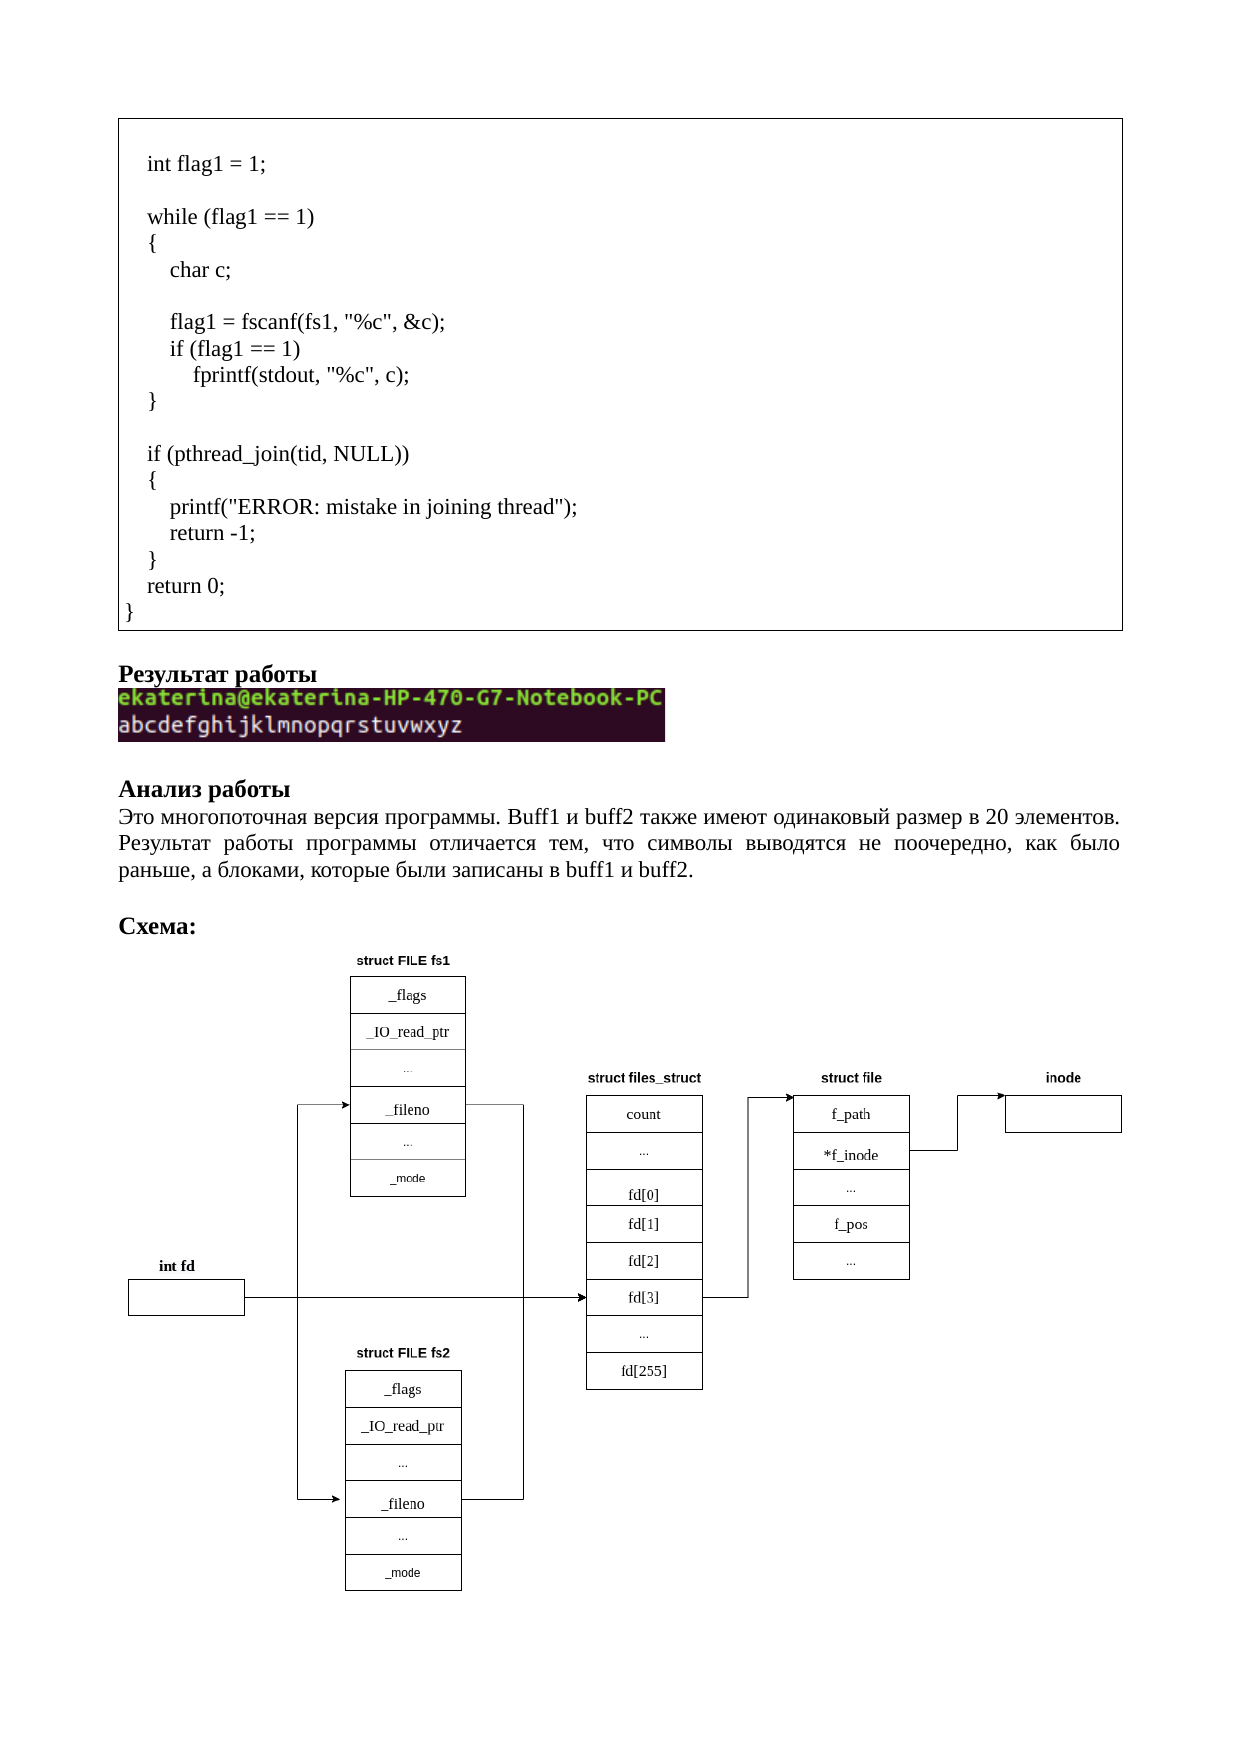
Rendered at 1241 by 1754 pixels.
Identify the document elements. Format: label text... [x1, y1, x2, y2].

text Анализ работы [118, 774, 1122, 803]
table_header int flag1 = 1; while (flag1 == 1) { char c; flag1 = fscanf(fs1, "%c", &c); if (flag1 == 1) fprintf(stdout, "%c", c); } if (pthread_join(tid, NULL)) { printf("ERROR: mistake in joining thread"); return -1; } return 0; } [119, 119, 1122, 630]
text Схема: [118, 911, 1122, 939]
text Это многопоточная версия программы. Buff1 и buff2 также имеют одинаковый размер в 20 элементов. Результат работы программы отличается тем, что символы выводятся не поочередно, как было раньше, а блоками, которые были записаны в buff1 и buff2. [118, 803, 1122, 882]
picture [118, 939, 1131, 1600]
picture [118, 688, 666, 742]
text Результат работы [118, 659, 1122, 688]
